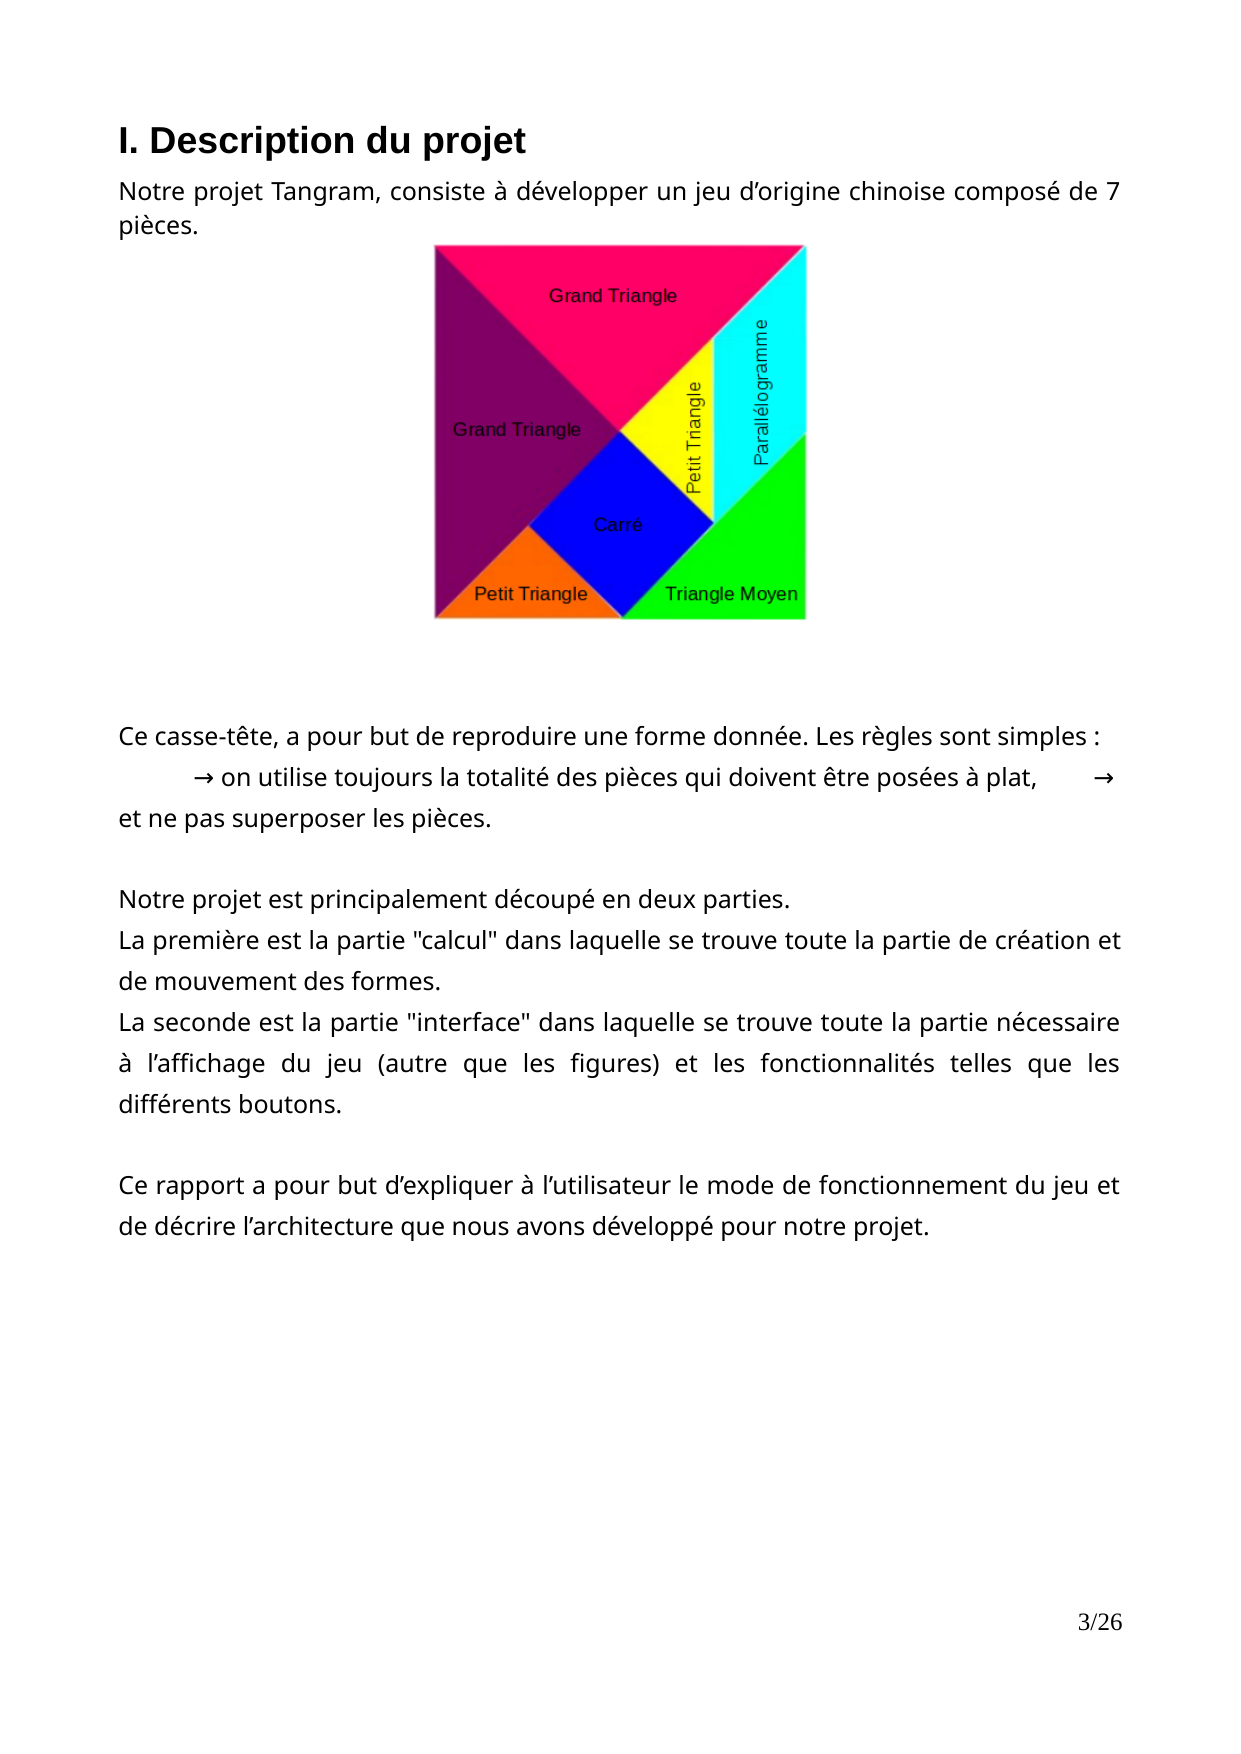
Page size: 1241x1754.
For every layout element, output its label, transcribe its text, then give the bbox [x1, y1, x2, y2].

text Notre projet Tangram, consiste à développer un jeu d’origine chinoise composé de 7 pièces. [118, 174, 1122, 242]
text Notre projet est principalement découpé en deux parties. [118, 882, 1122, 916]
picture [430, 241, 810, 623]
text La première est la partie "calcul" dans laquelle se trouve toute la partie de création et de mouvement des formes. [118, 923, 1122, 998]
text La seconde est la partie "interface" dans laquelle se trouve toute la partie nécessaire à l’affichage du jeu (autre que les figures) et les fonctionnalités telles que les différents boutons. [118, 1004, 1122, 1120]
text Ce rapport a pour but d’expliquer à l’utilisateur le mode de fonctionnement du jeu et de décrire l’architecture que nous avons développé pour notre projet. [118, 1168, 1122, 1243]
text Ce casse-tête, a pour but de reproduire une forme donnée. Les règles sont simples : [118, 719, 1122, 753]
subtitle I. Description du projet [118, 118, 1122, 161]
text → on utilise toujours la totalité des pièces qui doivent être posées à plat, → et ne pas superposer les pièces. [118, 759, 1122, 834]
